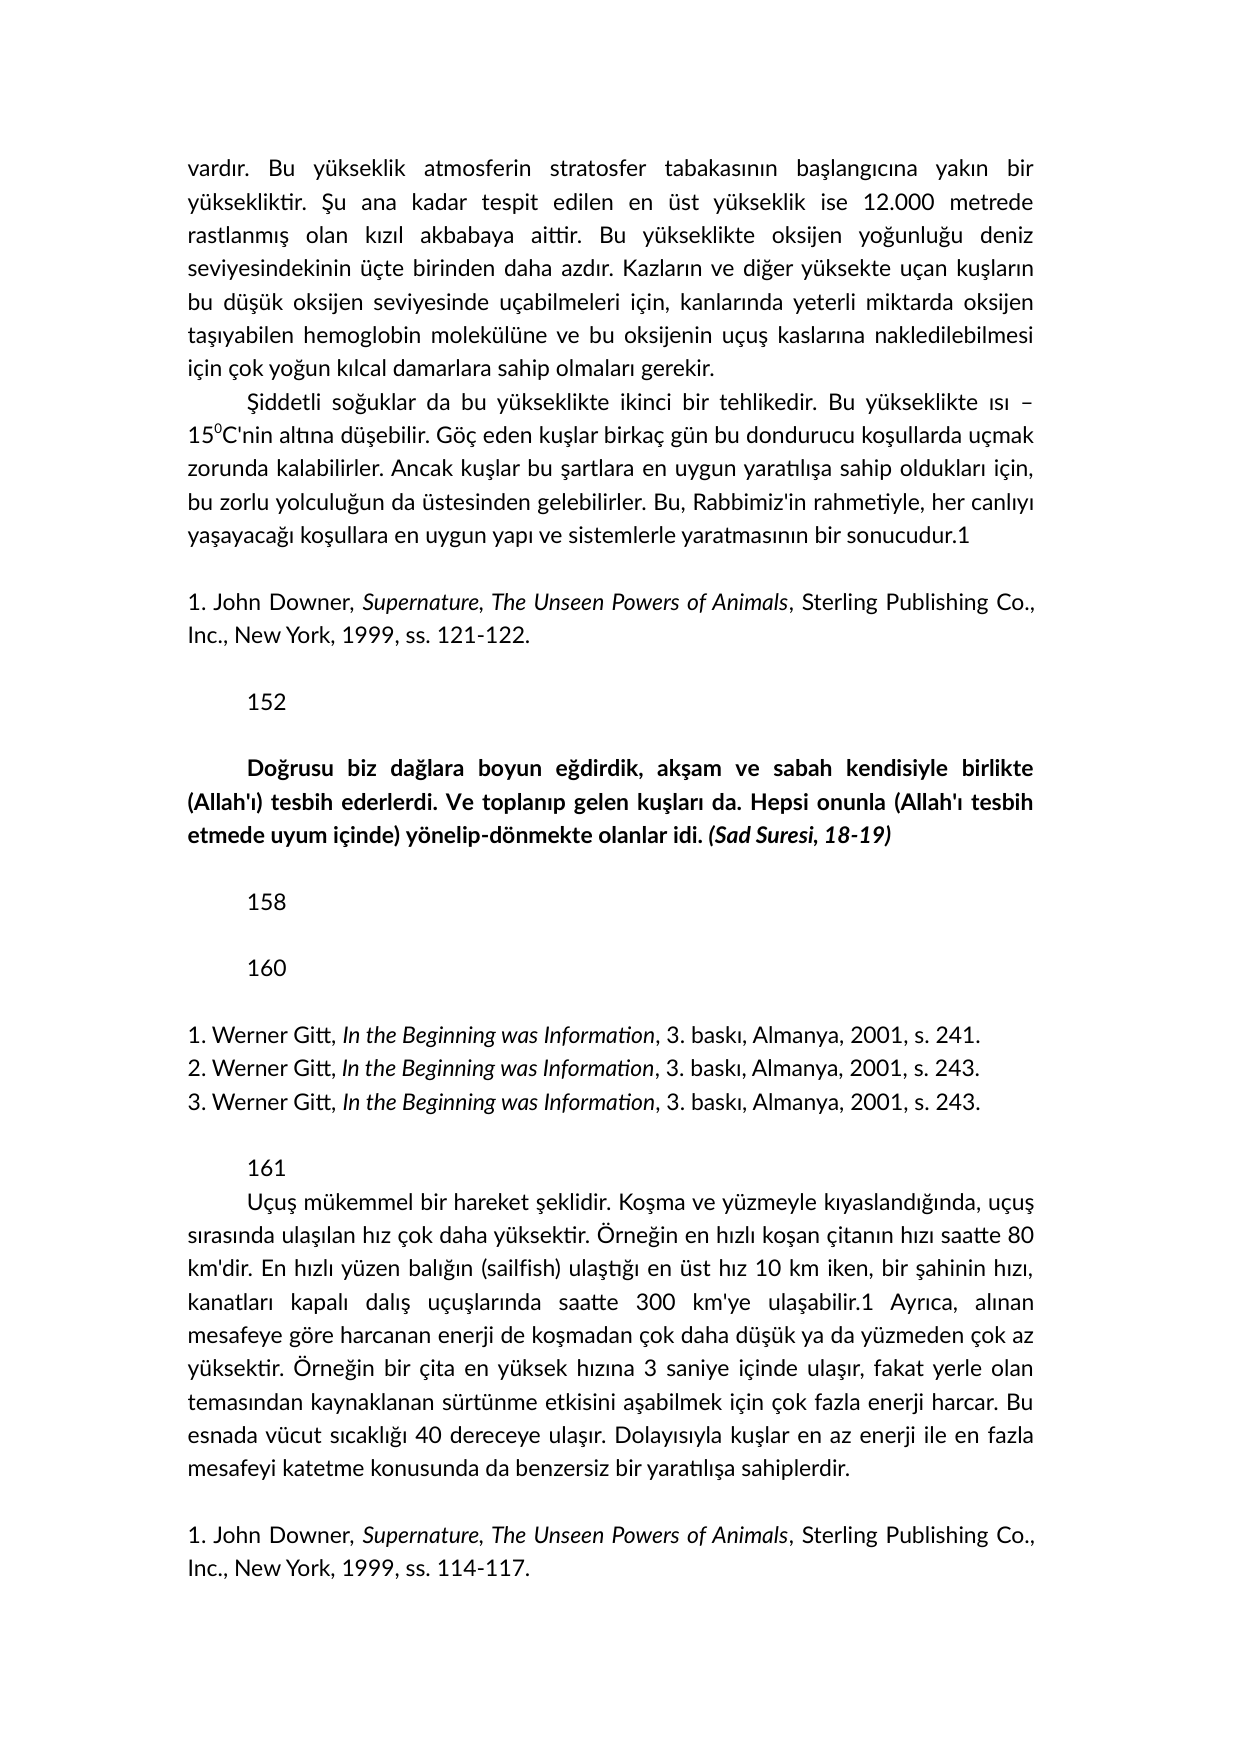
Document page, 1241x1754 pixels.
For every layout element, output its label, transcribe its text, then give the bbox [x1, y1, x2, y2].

text 3. Werner Gitt, In the Beginning was Information, 3. baskı, Almanya, 2001, s. 243. [187, 1083, 1035, 1117]
text 158 [187, 883, 1035, 917]
text Uçuş mükemmel bir hareket şeklidir. Koşma ve yüzmeyle kıyaslandığında, uçuş sırasında ulaşılan hız çok daha yüksektir. Örneğin en hızlı koşan çitanın hızı saatte 80 km'dir. En hızlı yüzen balığın (sailfish) ulaştığı en üst hız 10 km iken, bir şahinin hızı, kanatları kapalı dalış uçuşlarında saatte 300 km'ye ulaşabilir.1 Ayrıca, alınan mesafeye göre harcanan enerji de koşmadan çok daha düşük ya da yüzmeden çok az yüksektir. Örneğin bir çita en yüksek hızına 3 saniye içinde ulaşır, fakat yerle olan temasından kaynaklanan sürtünme etkisini aşabilmek için çok fazla enerji harcar. Bu esnada vücut sıcaklığı 40 dereceye ulaşır. Dolayısıyla kuşlar en az enerji ile en fazla mesafeyi katetme konusunda da benzersiz bir yaratılışa sahiplerdir. [187, 1183, 1035, 1483]
text Şiddetli soğuklar da bu yükseklikte ikinci bir tehlikedir. Bu yükseklikte ısı –150C'nin altına düşebilir. Göç eden kuşlar birkaç gün bu dondurucu koşullarda uçmak zorunda kalabilirler. Ancak kuşlar bu şartlara en uygun yaratılışa sahip oldukları için, bu zorlu yolculuğun da üstesinden gelebilirler. Bu, Rabbimiz'in rahmetiyle, her canlıyı yaşayacağı koşullara en uygun yapı ve sistemlerle yaratmasının bir sonucudur.1 [187, 383, 1035, 550]
text 2. Werner Gitt, In the Beginning was Information, 3. baskı, Almanya, 2001, s. 243. [187, 1050, 1035, 1083]
text vardır. Bu yükseklik atmosferin stratosfer tabakasının başlangıcına yakın bir yüksekliktir. Şu ana kadar tespit edilen en üst yükseklik ise 12.000 metrede rastlanmış olan kızıl akbabaya aittir. Bu yükseklikte oksijen yoğunluğu deniz seviyesindekinin üçte birinden daha azdır. Kazların ve diğer yüksekte uçan kuşların bu düşük oksijen seviyesinde uçabilmeleri için, kanlarında yeterli miktarda oksijen taşıyabilen hemoglobin molekülüne ve bu oksijenin uçuş kaslarına nakledilebilmesi için çok yoğun kılcal damarlara sahip olmaları gerekir. [187, 150, 1035, 383]
text 161 [187, 1150, 1035, 1183]
text 1. Werner Gitt, In the Beginning was Information, 3. baskı, Almanya, 2001, s. 241. [187, 1017, 1035, 1050]
text 152 [187, 683, 1035, 717]
text 1. John Downer, Supernature, The Unseen Powers of Animals, Sterling Publishing Co., Inc., New York, 1999, ss. 114-117. [187, 1517, 1035, 1583]
text 160 [187, 950, 1035, 983]
text 1. John Downer, Supernature, The Unseen Powers of Animals, Sterling Publishing Co., Inc., New York, 1999, ss. 121-122. [187, 583, 1035, 650]
text Doğrusu biz dağlara boyun eğdirdik, akşam ve sabah kendisiyle birlikte (Allah'ı) tesbih ederlerdi. Ve toplanıp gelen kuşları da. Hepsi onunla (Allah'ı tesbih etmede uyum içinde) yönelip-dönmekte olanlar idi. (Sad Suresi, 18-19) [187, 750, 1035, 850]
